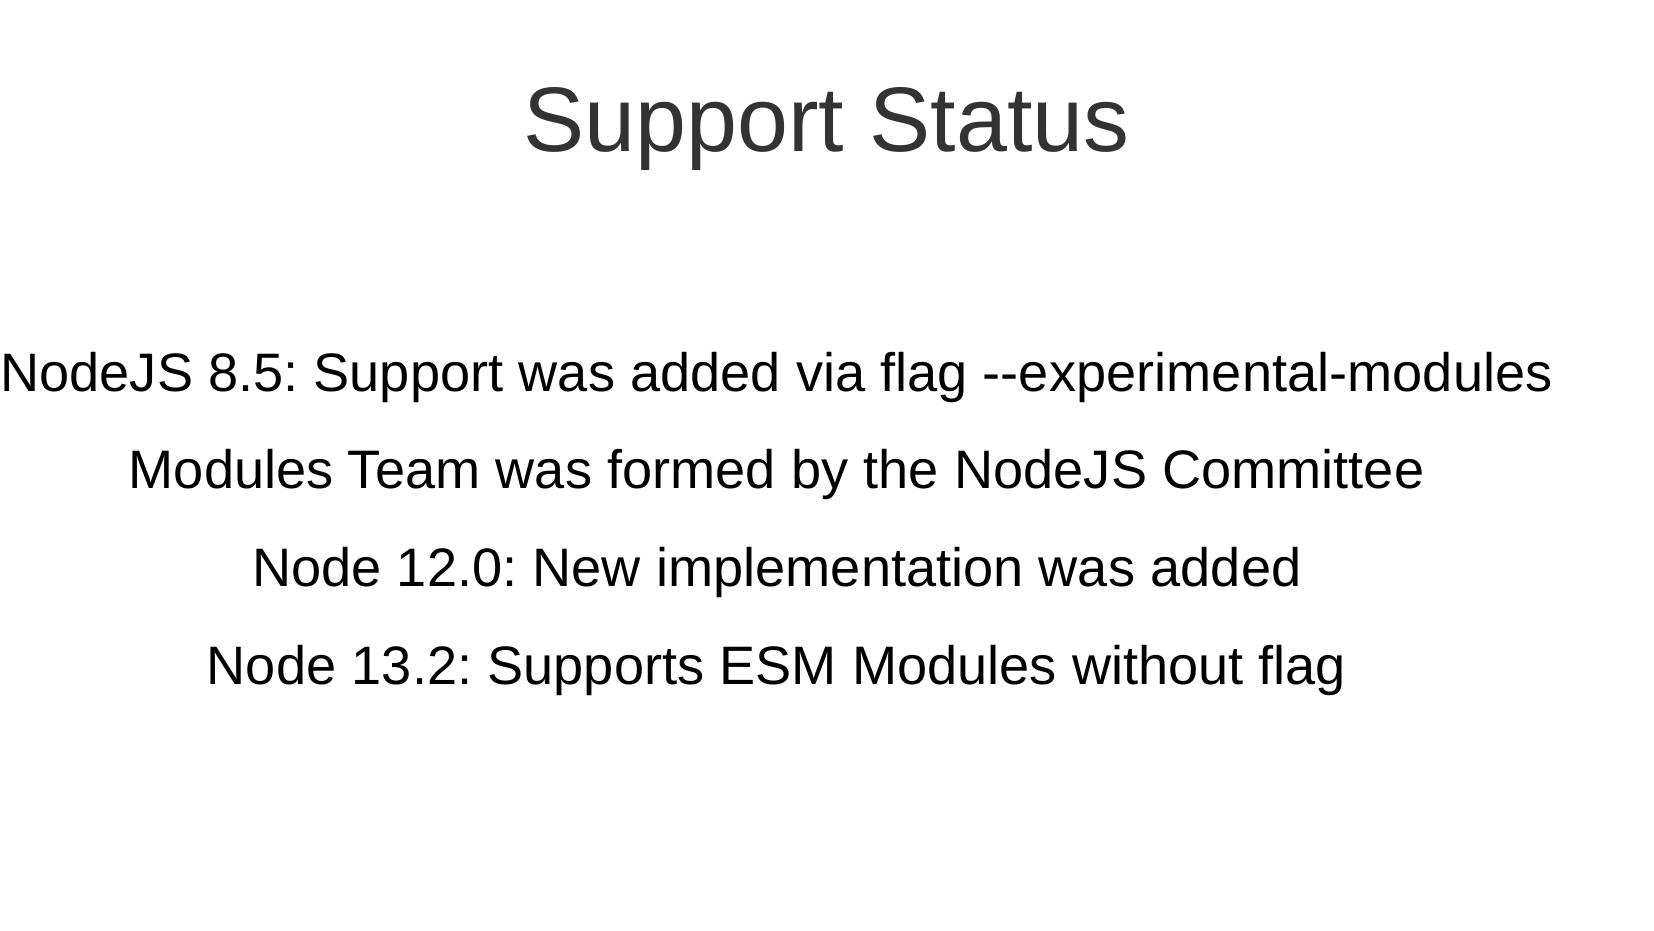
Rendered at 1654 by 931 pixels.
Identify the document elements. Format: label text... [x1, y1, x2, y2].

list NodeJS 8.5: Support was added via flag --experimental-modules Modules Team was formed by the NodeJS Committee Node 12.0: New implementation was added Node 13.2: Supports ESM Modules without flag [0, 195, 1654, 751]
title Support Status [82, 37, 1571, 193]
